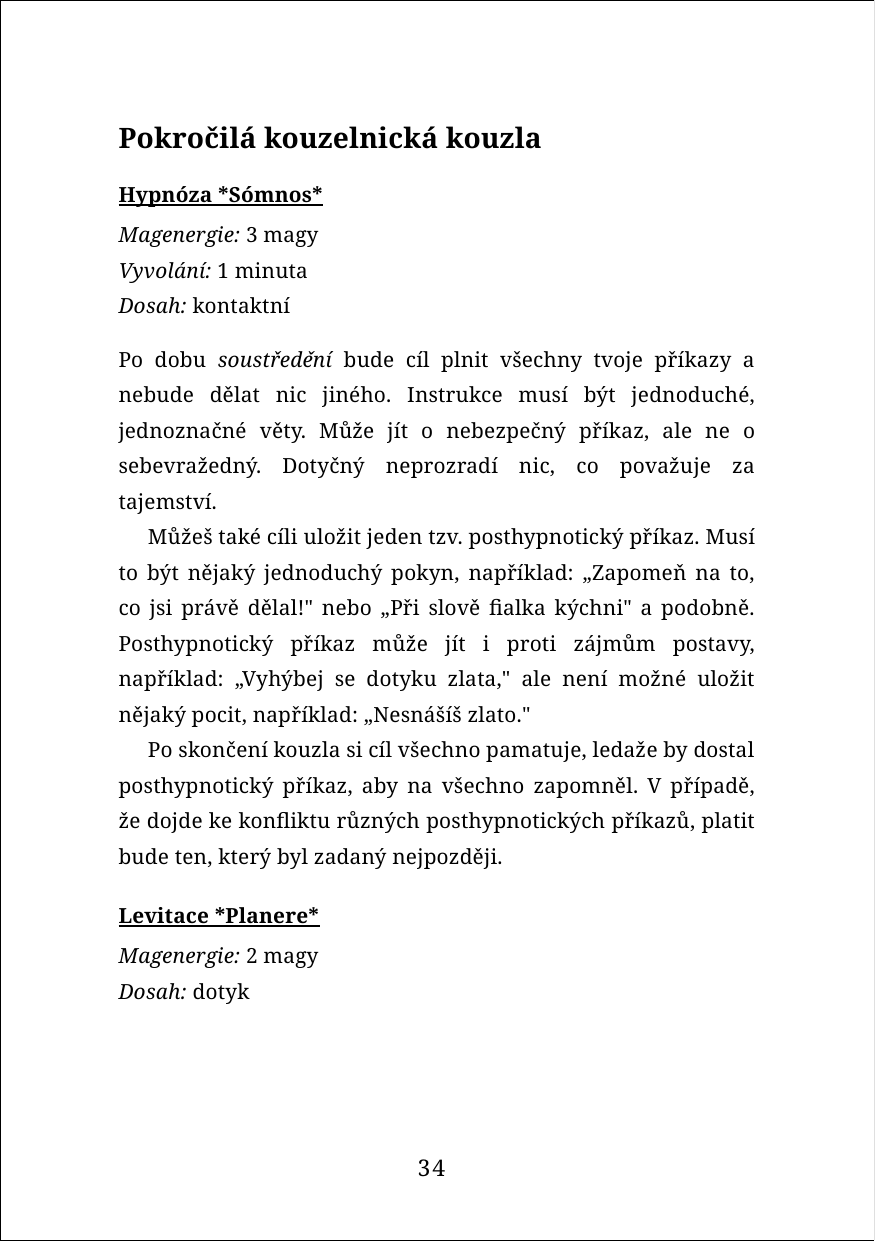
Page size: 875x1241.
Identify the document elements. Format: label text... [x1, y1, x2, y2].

text Magenergie: 3 magy Vyvolání: 1 minuta Dosah: kontaktní [118, 220, 756, 320]
subtitle Hypnóza *Sómnos* [118, 180, 756, 209]
subtitle Levitace *Planere* [118, 901, 756, 929]
text Magenergie: 2 magy Dosah: dotyk [118, 941, 756, 1005]
subtitle Pokročilá kouzelnická kouzla [118, 118, 756, 157]
text Po dobu soustředění bude cíl plnit všechny tvoje příkazy a nebude dělat nic jiného. Instrukce musí být jednoduché, jednoznačné věty. Může jít o nebezpečný příkaz, ale ne o sebevražedný. Dotyčný neprozradí nic, co považuje za tajemství. Můžeš také cíli uložit jeden tzv. posthypnotický příkaz. Musí to být nějaký jednoduchý pokyn, například: „Zapomeň na to, co jsi právě dělal!" nebo „Při slově fialka kýchni" a podobně. Posthypnotický příkaz může jít i proti zájmům postavy, například: „Vyhýbej se dotyku zlata," ale není možné uložit nějaký pocit, například: „Nesnášíš zlato." Po skončení kouzla si cíl všechno pamatuje, ledaže by dostal posthypnotický příkaz, aby na všechno zapomněl. V případě, že dojde ke konfliktu různých posthypnotických příkazů, platit bude ten, který byl zadaný nejpozději. [118, 345, 756, 870]
